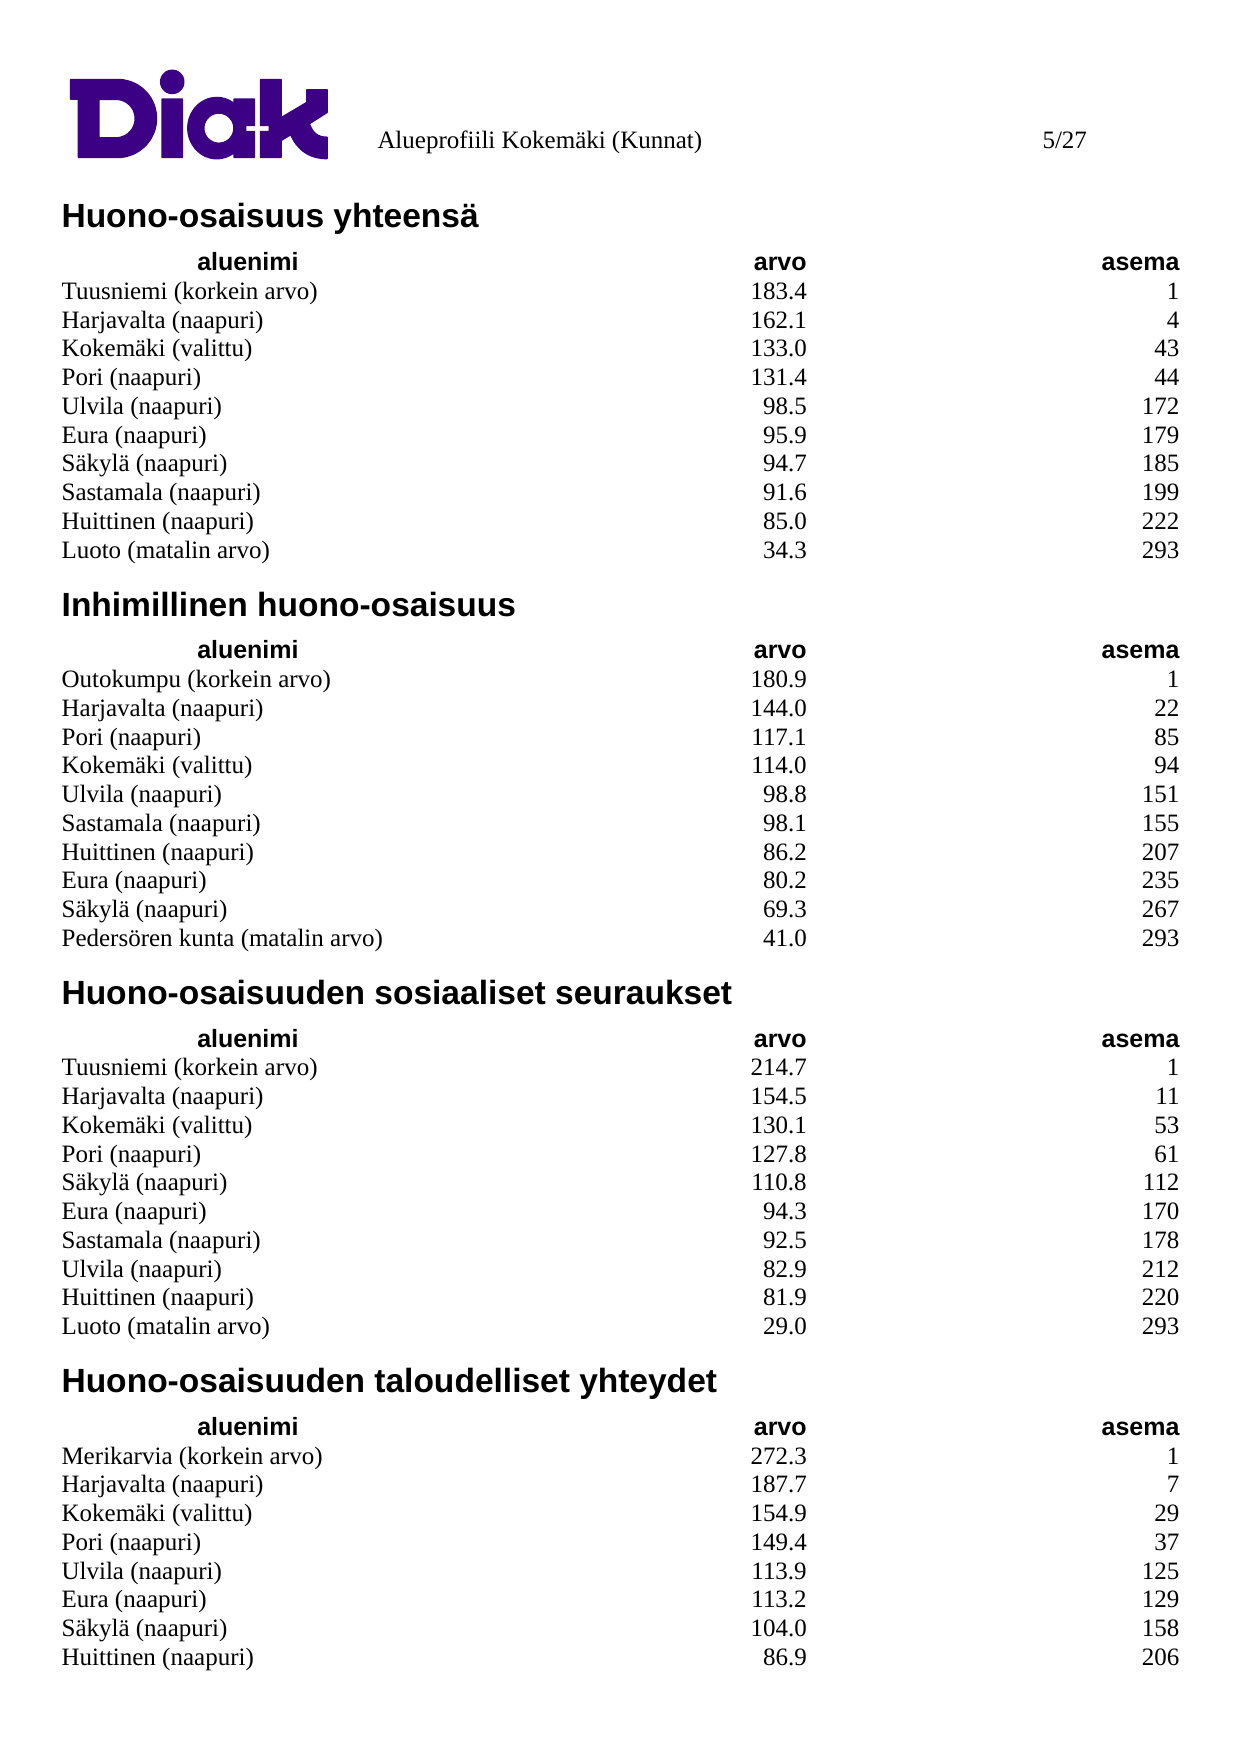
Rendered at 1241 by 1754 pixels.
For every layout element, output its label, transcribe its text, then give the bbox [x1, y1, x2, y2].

table_cell 95.9 [434, 420, 806, 448]
table_cell Säkylä (naapuri) [61, 449, 434, 477]
table_cell Outokumpu (korkein arvo) [61, 664, 434, 693]
table_cell 85.0 [434, 506, 806, 535]
table_cell 86.2 [434, 837, 806, 866]
table_cell 113.2 [434, 1585, 806, 1613]
table_cell 44 [806, 362, 1179, 391]
table_cell 11 [806, 1081, 1179, 1110]
table_header arvo [434, 1024, 806, 1052]
table_cell 80.2 [434, 866, 806, 894]
table_cell 144.0 [434, 693, 806, 722]
table_cell 92.5 [434, 1225, 806, 1254]
subtitle Huono-osaisuuden sosiaaliset seuraukset [61, 973, 1179, 1011]
table_cell 293 [806, 923, 1179, 952]
table_cell 104.0 [434, 1613, 806, 1642]
table_cell 149.4 [434, 1527, 806, 1556]
table_cell Luoto (matalin arvo) [61, 535, 434, 563]
table_cell 29 [806, 1498, 1179, 1527]
table_cell 179 [806, 420, 1179, 448]
table_cell 154.5 [434, 1081, 806, 1110]
table_cell 272.3 [434, 1441, 806, 1469]
table_cell 43 [806, 334, 1179, 362]
table_cell 293 [806, 1311, 1179, 1340]
table_cell Pori (naapuri) [61, 1527, 434, 1556]
table_header asema [806, 1412, 1179, 1441]
table_cell 112 [806, 1168, 1179, 1196]
table_cell 183.4 [434, 276, 806, 305]
table_cell 212 [806, 1254, 1179, 1282]
table_cell 82.9 [434, 1254, 806, 1282]
table_cell 158 [806, 1613, 1179, 1642]
table_cell 187.7 [434, 1470, 806, 1498]
table_cell Luoto (matalin arvo) [61, 1311, 434, 1340]
table_cell 125 [806, 1556, 1179, 1584]
table_cell 91.6 [434, 477, 806, 506]
table_cell Ulvila (naapuri) [61, 391, 434, 420]
table_cell 98.8 [434, 779, 806, 808]
table_cell 98.1 [434, 808, 806, 837]
table_cell Tuusniemi (korkein arvo) [61, 1053, 434, 1081]
table_cell 81.9 [434, 1283, 806, 1311]
table_cell Harjavalta (naapuri) [61, 305, 434, 333]
table_cell Eura (naapuri) [61, 1585, 434, 1613]
table_cell 154.9 [434, 1498, 806, 1527]
table_cell Kokemäki (valittu) [61, 1110, 434, 1139]
table_cell Kokemäki (valittu) [61, 751, 434, 779]
table_cell Eura (naapuri) [61, 420, 434, 448]
table_cell 1 [806, 1053, 1179, 1081]
table_cell 37 [806, 1527, 1179, 1556]
table_cell 7 [806, 1470, 1179, 1498]
table_cell Tuusniemi (korkein arvo) [61, 276, 434, 305]
table_cell Pori (naapuri) [61, 722, 434, 751]
table_cell Kokemäki (valittu) [61, 1498, 434, 1527]
table_cell Huittinen (naapuri) [61, 837, 434, 866]
table_cell 1 [806, 1441, 1179, 1469]
table_cell 110.8 [434, 1168, 806, 1196]
table_cell 185 [806, 449, 1179, 477]
table_cell Pori (naapuri) [61, 362, 434, 391]
table_cell 206 [806, 1642, 1179, 1671]
table_cell Harjavalta (naapuri) [61, 1081, 434, 1110]
table_cell 133.0 [434, 334, 806, 362]
table_cell 22 [806, 693, 1179, 722]
table_cell 130.1 [434, 1110, 806, 1139]
table_cell Pori (naapuri) [61, 1139, 434, 1167]
table_cell 199 [806, 477, 1179, 506]
table_header aluenimi [61, 247, 434, 276]
table_cell Sastamala (naapuri) [61, 1225, 434, 1254]
table_header aluenimi [61, 1412, 434, 1441]
table_cell Säkylä (naapuri) [61, 894, 434, 923]
table_cell 94 [806, 751, 1179, 779]
table_cell 1 [806, 276, 1179, 305]
table_cell 94.3 [434, 1196, 806, 1225]
table_cell 113.9 [434, 1556, 806, 1584]
table_cell Säkylä (naapuri) [61, 1168, 434, 1196]
table_cell Ulvila (naapuri) [61, 1556, 434, 1584]
table_cell 129 [806, 1585, 1179, 1613]
table_cell Huittinen (naapuri) [61, 1283, 434, 1311]
table_cell 85 [806, 722, 1179, 751]
subtitle Huono-osaisuus yhteensä [61, 196, 1179, 235]
table_cell Ulvila (naapuri) [61, 779, 434, 808]
table_cell 61 [806, 1139, 1179, 1167]
table_cell 180.9 [434, 664, 806, 693]
table_cell 86.9 [434, 1642, 806, 1671]
table_header aluenimi [61, 1024, 434, 1052]
table_header asema [806, 636, 1179, 664]
table_cell 1 [806, 664, 1179, 693]
table_cell 178 [806, 1225, 1179, 1254]
table_cell 214.7 [434, 1053, 806, 1081]
table_cell Ulvila (naapuri) [61, 1254, 434, 1282]
table_cell 94.7 [434, 449, 806, 477]
table_cell 222 [806, 506, 1179, 535]
table_cell 267 [806, 894, 1179, 923]
table_header asema [806, 1024, 1179, 1052]
table_cell 220 [806, 1283, 1179, 1311]
table_cell 170 [806, 1196, 1179, 1225]
table_header asema [806, 247, 1179, 276]
table_cell Harjavalta (naapuri) [61, 693, 434, 722]
table_cell Eura (naapuri) [61, 1196, 434, 1225]
table_cell 98.5 [434, 391, 806, 420]
table_cell 4 [806, 305, 1179, 333]
table_cell Merikarvia (korkein arvo) [61, 1441, 434, 1469]
table_cell 117.1 [434, 722, 806, 751]
table_cell Harjavalta (naapuri) [61, 1470, 434, 1498]
table_cell Kokemäki (valittu) [61, 334, 434, 362]
table_cell 172 [806, 391, 1179, 420]
table_header arvo [434, 1412, 806, 1441]
table_cell 235 [806, 866, 1179, 894]
table_cell 127.8 [434, 1139, 806, 1167]
table_header arvo [434, 247, 806, 276]
subtitle Inhimillinen huono-osaisuus [61, 584, 1179, 623]
table_cell Säkylä (naapuri) [61, 1613, 434, 1642]
table_cell Huittinen (naapuri) [61, 506, 434, 535]
table_cell 162.1 [434, 305, 806, 333]
table_cell Huittinen (naapuri) [61, 1642, 434, 1671]
table_cell 41.0 [434, 923, 806, 952]
table_cell Sastamala (naapuri) [61, 477, 434, 506]
table_cell 34.3 [434, 535, 806, 563]
table_cell 29.0 [434, 1311, 806, 1340]
table_cell 69.3 [434, 894, 806, 923]
subtitle Huono-osaisuuden taloudelliset yhteydet [61, 1361, 1179, 1399]
table_cell 114.0 [434, 751, 806, 779]
table_cell 53 [806, 1110, 1179, 1139]
table_cell Sastamala (naapuri) [61, 808, 434, 837]
table_cell Eura (naapuri) [61, 866, 434, 894]
table_cell 207 [806, 837, 1179, 866]
table_cell 293 [806, 535, 1179, 563]
table_header arvo [434, 636, 806, 664]
table_header aluenimi [61, 636, 434, 664]
table_cell Pedersören kunta (matalin arvo) [61, 923, 434, 952]
table_cell 151 [806, 779, 1179, 808]
table_cell 155 [806, 808, 1179, 837]
table_cell 131.4 [434, 362, 806, 391]
